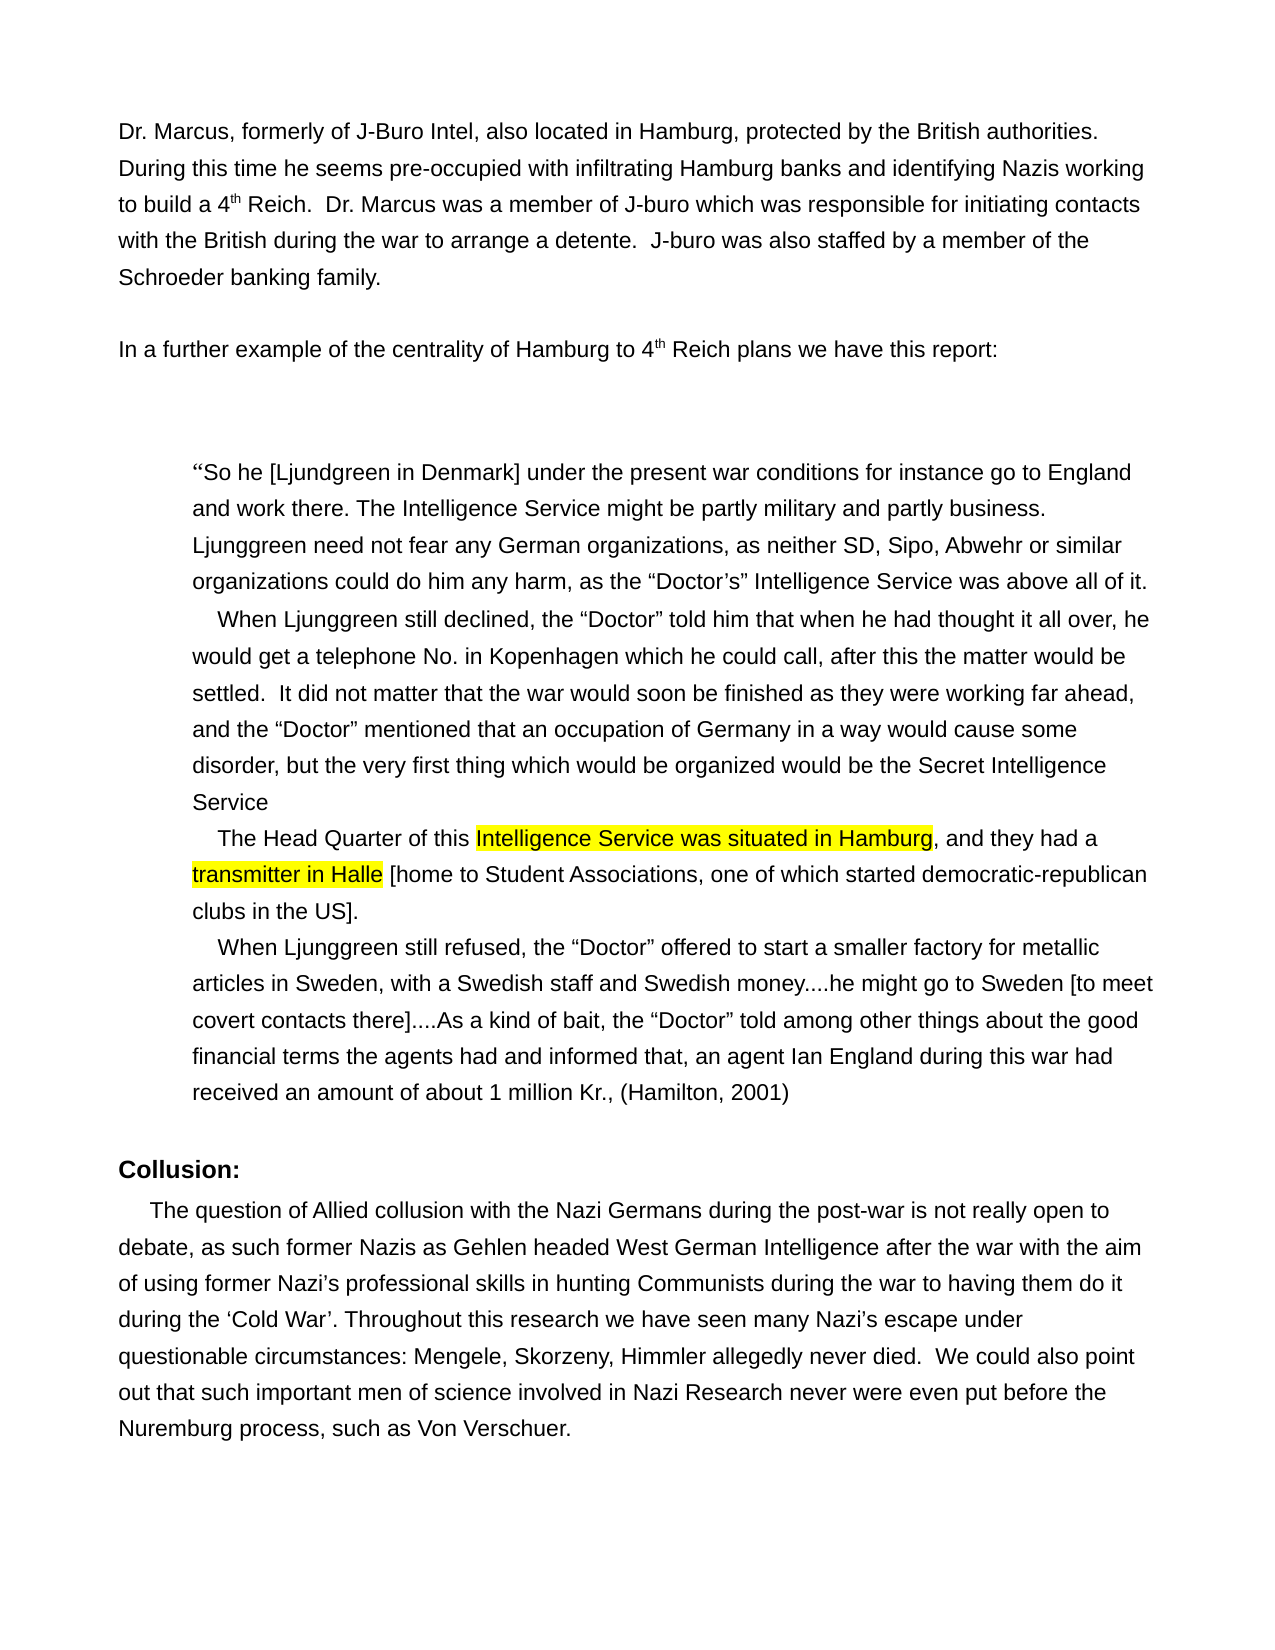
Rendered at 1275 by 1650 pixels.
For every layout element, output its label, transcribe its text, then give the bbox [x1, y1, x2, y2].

text “So he [Ljundgreen in Denmark] under the present war conditions for instance go to England and work there. The Intelligence Service might be partly military and partly business. Ljunggreen need not fear any German organizations, as neither SD, Sipo, Abwehr or similar organizations could do him any harm, as the “Doctor’s” Intelligence Service was above all of it. [192, 457, 1157, 594]
text The question of Allied collusion with the Nazi Germans during the post-war is not really open to debate, as such former Nazis as Gehlen headed West German Intelligence after the war with the aim of using former Nazi’s professional skills in hunting Communists during the war to having them do it during the ‘Cold War’. Throughout this research we have seen many Nazi’s escape under questionable circumstances: Mengele, Skorzeny, Himmler allegedly never died. We could also point out that such important men of science involved in Nazi Research never were even put before the Nuremburg process, such as Von Verschuer. [118, 1195, 1157, 1442]
text In a further example of the centrality of Hamburg to 4th Reich plans we have this report: [118, 336, 1157, 363]
text Collusion: [118, 1155, 1157, 1184]
text When Ljunggreen still refused, the “Doctor” offered to start a smaller factory for metallic articles in Sweden, with a Swedish staff and Swedish money....he might go to Sweden [to meet covert contacts there]....As a kind of bait, the “Doctor” told among other things about the good financial terms the agents had and informed that, an agent Ian England during this war had received an amount of about 1 million Kr., (Hamilton, 2001) [192, 934, 1157, 1106]
text When Ljunggreen still declined, the “Doctor” told him that when he had thought it all over, he would get a telephone No. in Kopenhagen which he could call, after this the matter would be settled. It did not matter that the war would soon be finished as they were working far ahead, and the “Doctor” mentioned that an occupation of Germany in a way would cause some disorder, but the very first thing which would be organized would be the Secret Intelligence Service [192, 604, 1157, 815]
text The Head Quarter of this Intelligence Service was situated in Hamburg, and they had a transmitter in Halle [home to Student Associations, one of which started democratic-republican clubs in the US]. [192, 825, 1157, 924]
text Dr. Marcus, formerly of J-Buro Intel, also located in Hamburg, protected by the British authorities. During this time he seems pre-occupied with infiltrating Hamburg banks and identifying Nazis working to build a 4th Reich. Dr. Marcus was a member of J-buro which was responsible for initiating contacts with the British during the war to arrange a detente. J-buro was also staffed by a member of the Schroeder banking family. [118, 118, 1157, 290]
